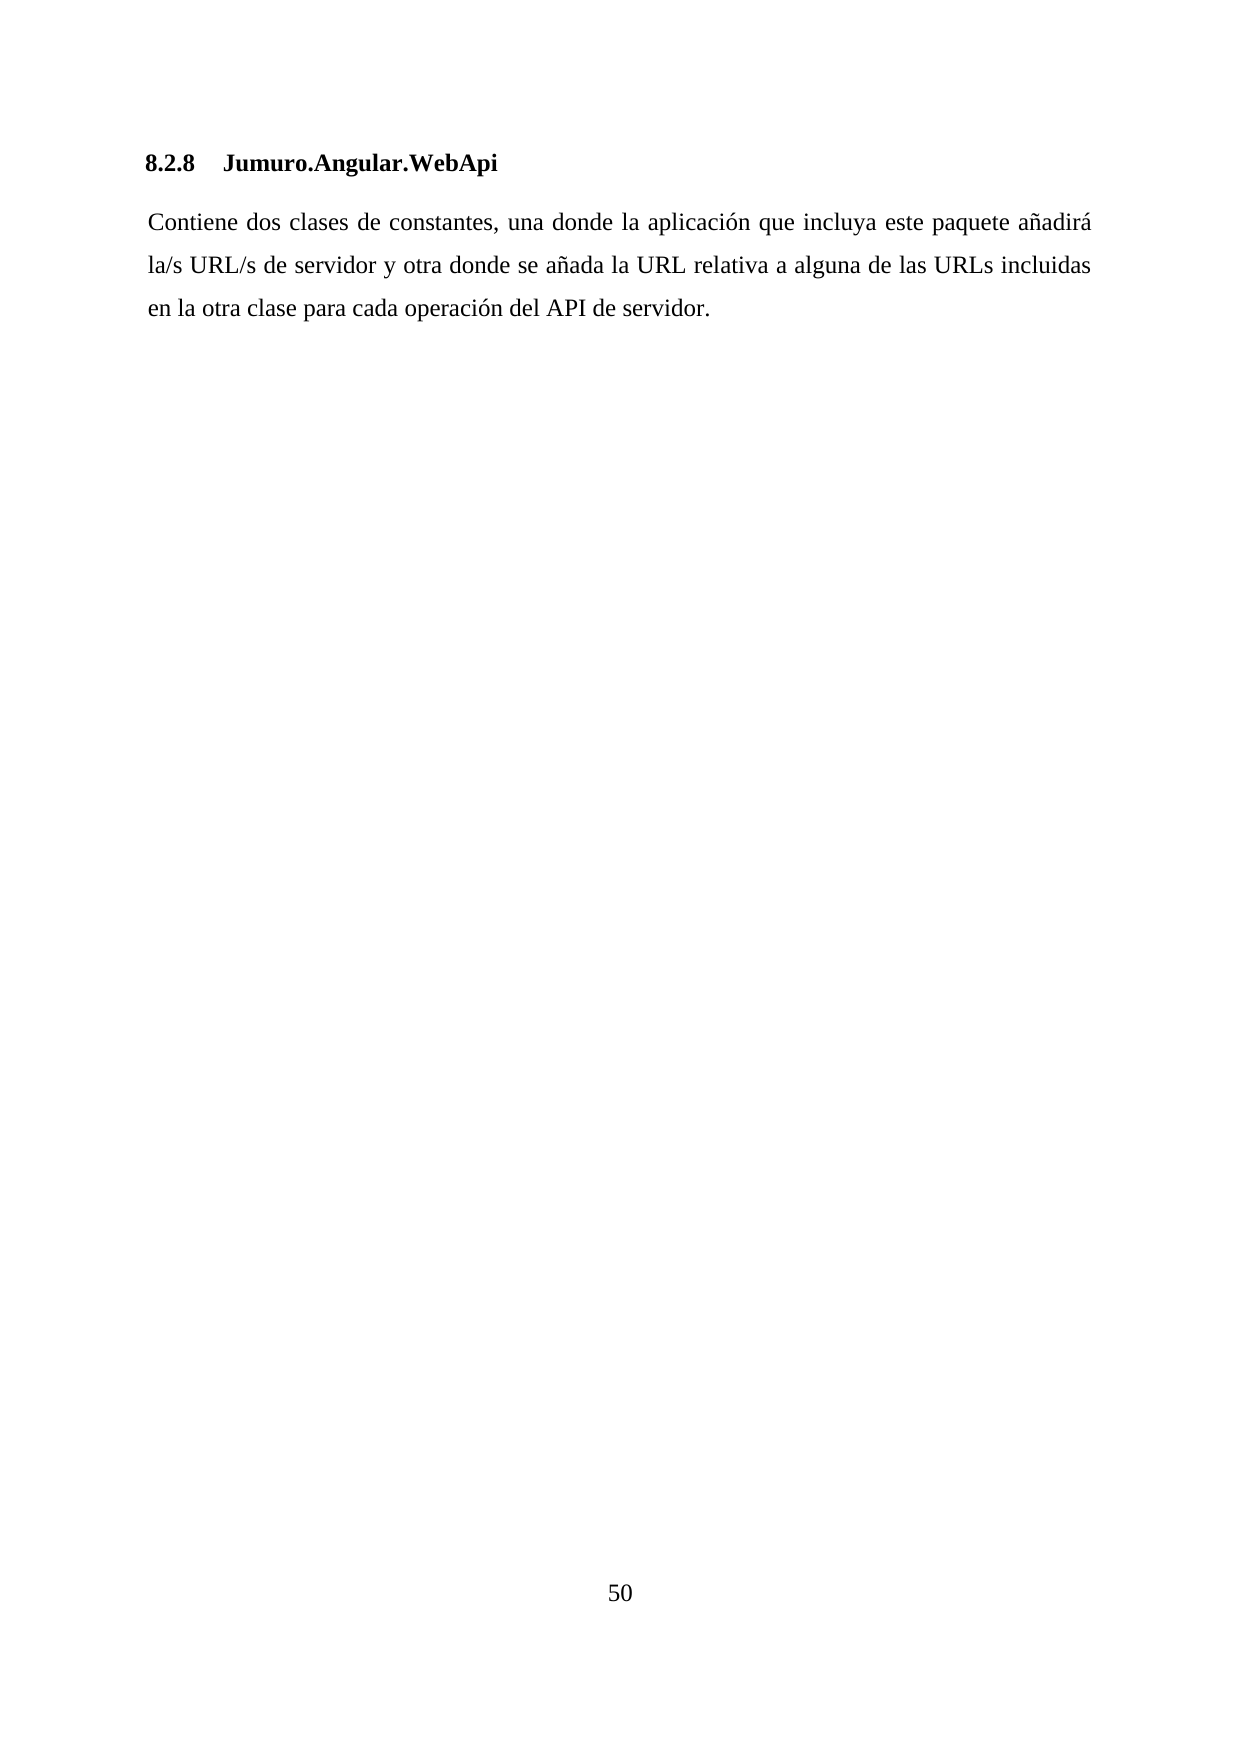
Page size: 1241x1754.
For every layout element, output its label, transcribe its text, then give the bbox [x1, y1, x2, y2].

subtitle Jumuro.Angular.WebApi [139, 148, 1093, 176]
text Contiene dos clases de constantes, una donde la aplicación que incluya este paquete añadirá la/s URL/s de servidor y otra donde se añada la URL relativa a alguna de las URLs incluidas en la otra clase para cada operación del API de servidor. [148, 207, 1093, 322]
